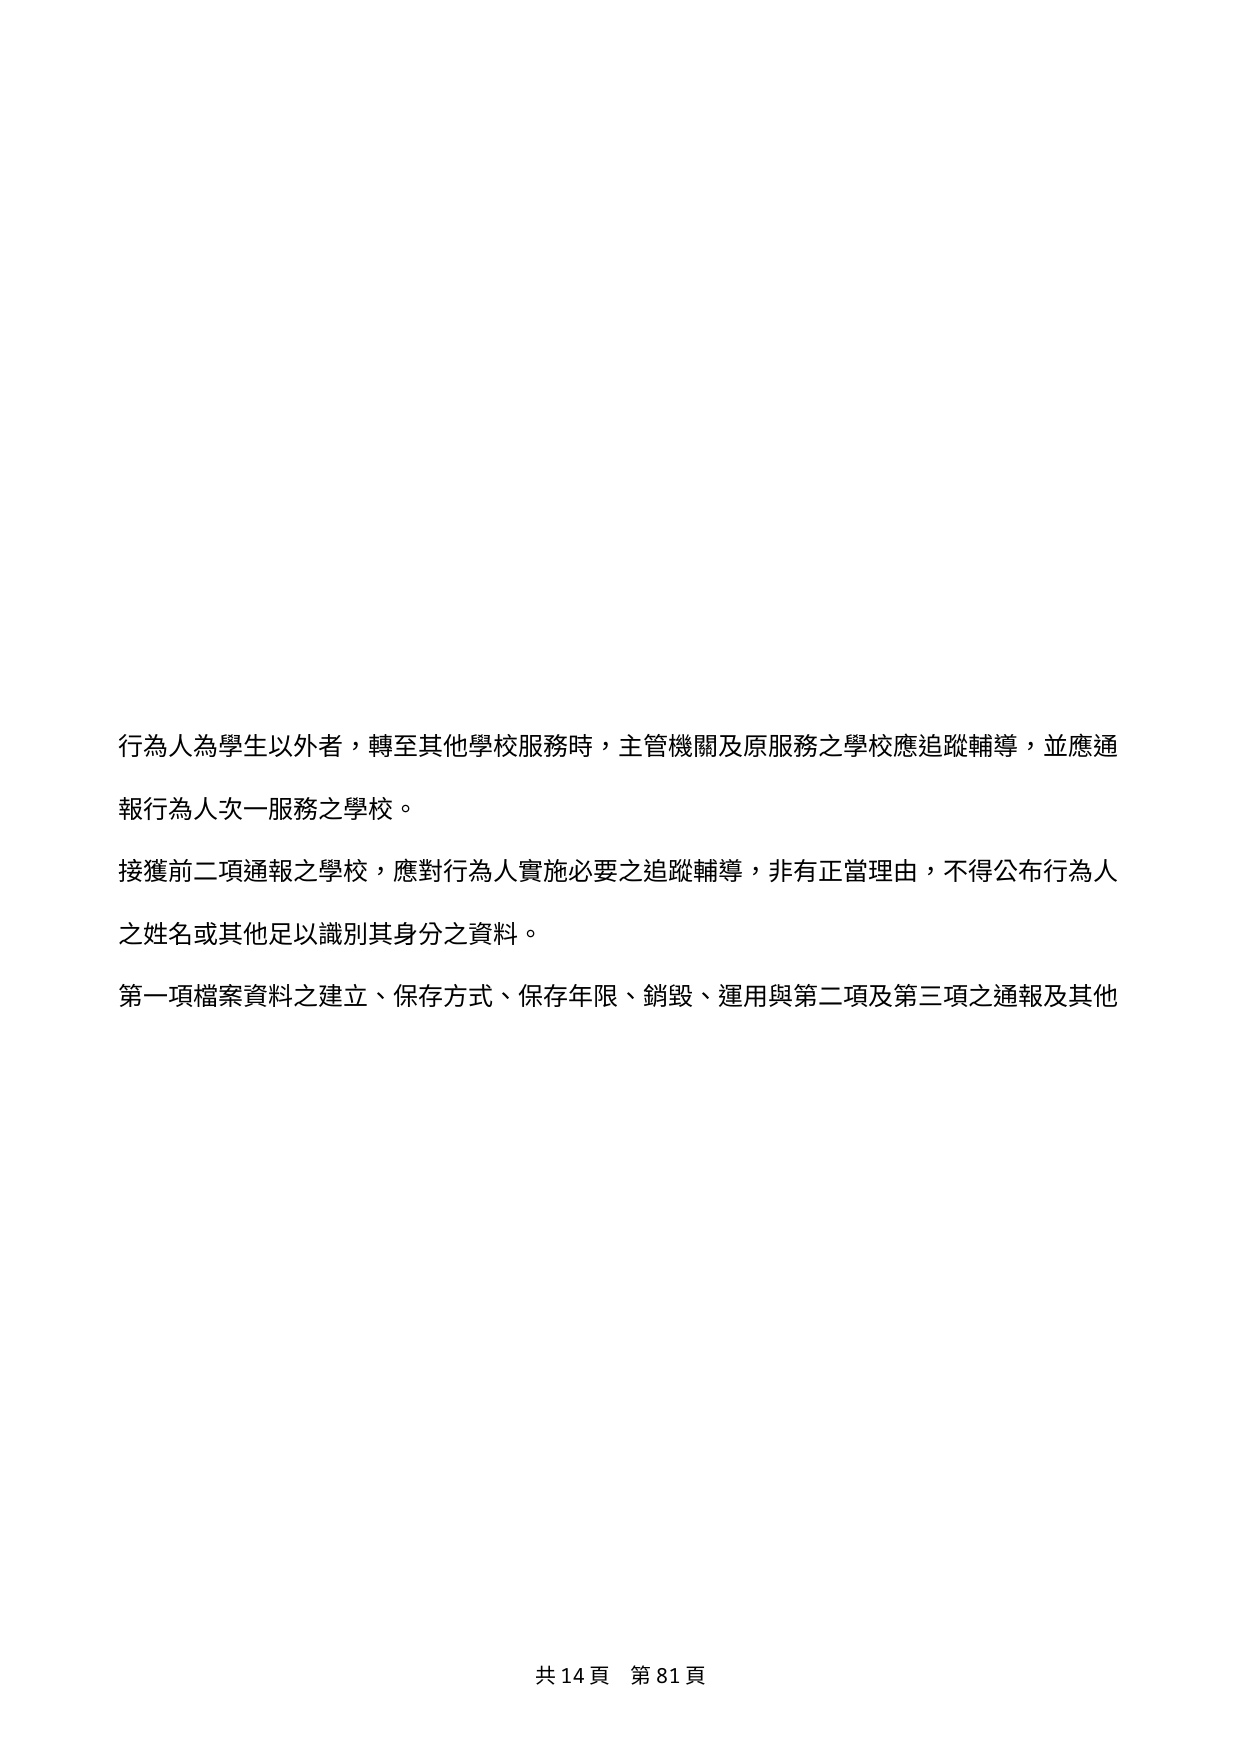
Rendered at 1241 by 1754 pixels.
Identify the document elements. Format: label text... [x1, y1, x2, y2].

text 接獲前二項通報之學校，應對行為人實施必要之追蹤輔導，非有正當理由，不得公布行為人之姓名或其他足以識別其身分之資料。 [118, 828, 1122, 953]
text 行為人為學生以外者，轉至其他學校服務時，主管機關及原服務之學校應追蹤輔導，並應通報行為人次一服務之學校。 [118, 703, 1122, 828]
text 第一項檔案資料之建立、保存方式、保存年限、銷毀、運用與第二項及第三項之通報及其他 [118, 953, 1122, 1016]
